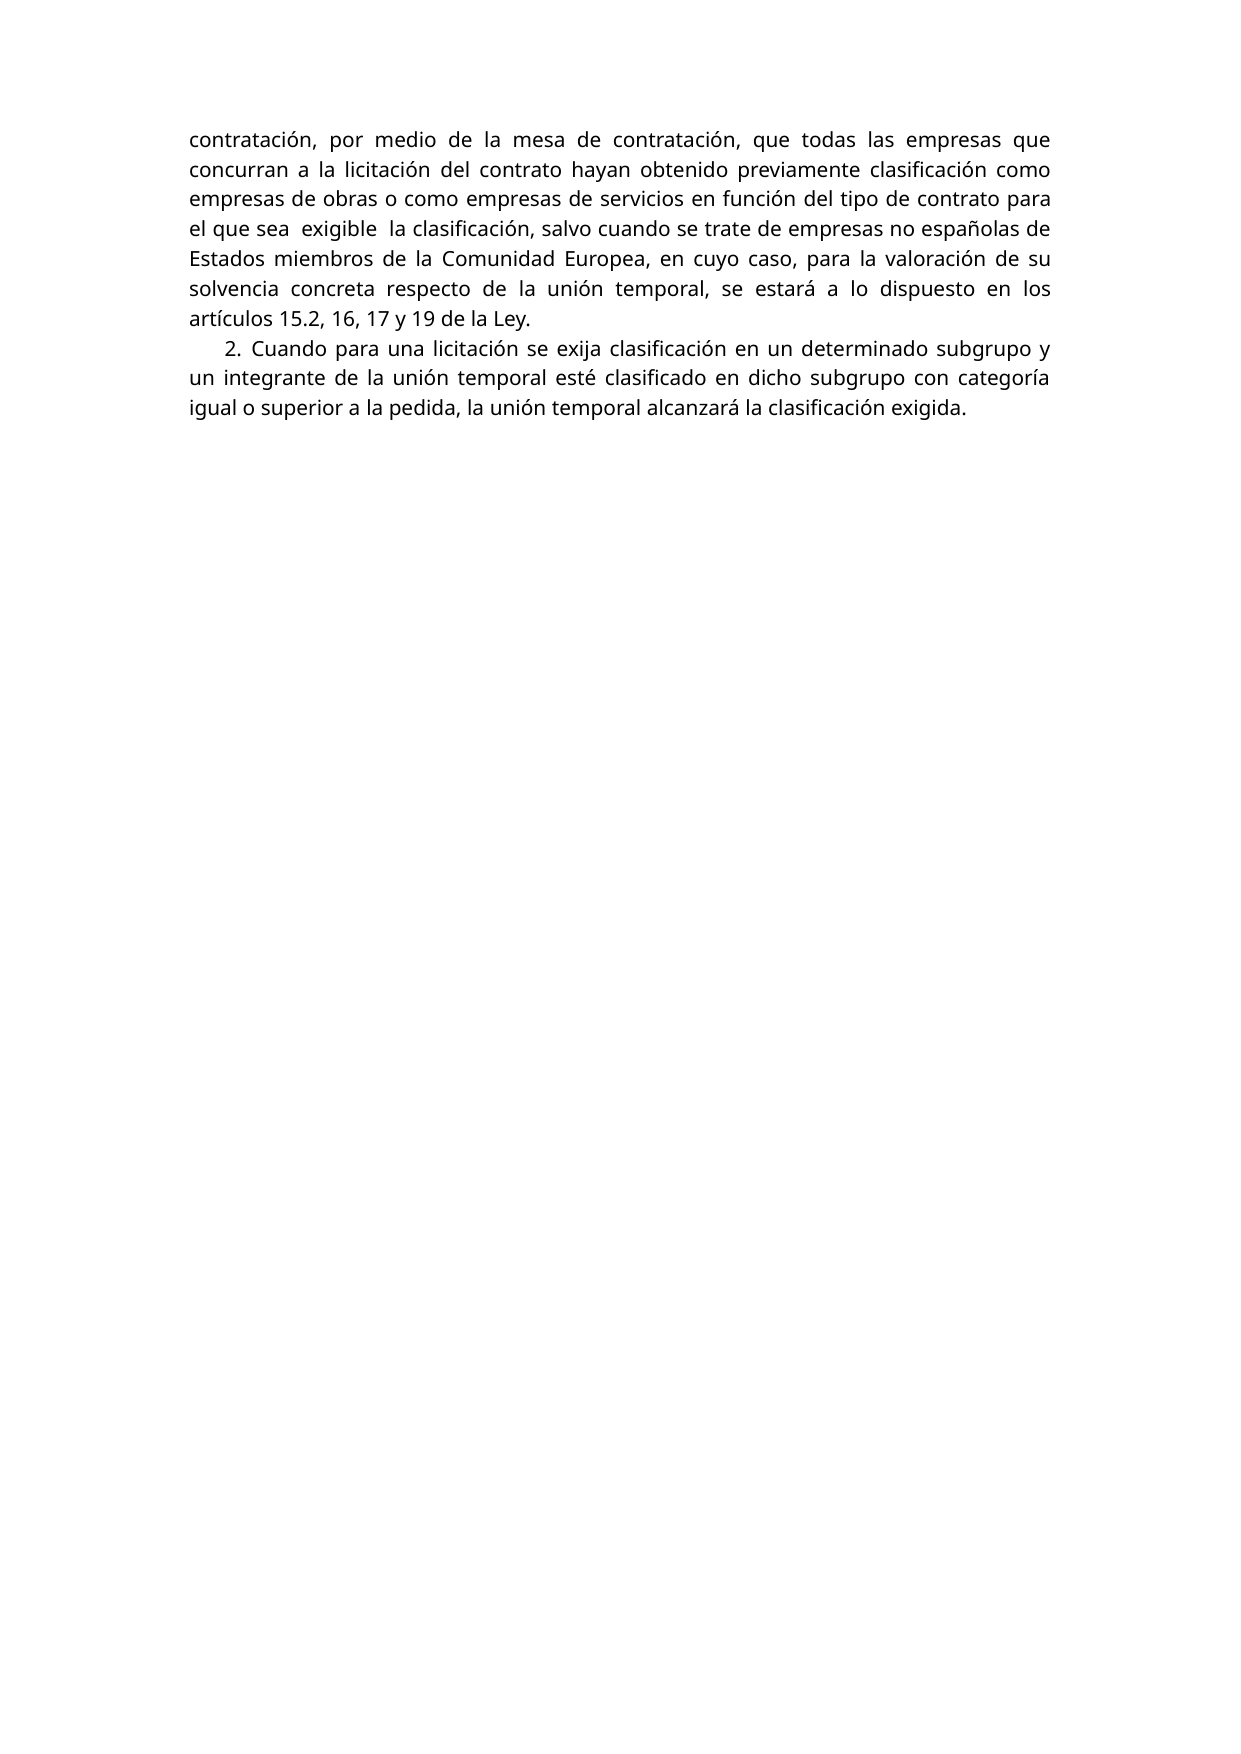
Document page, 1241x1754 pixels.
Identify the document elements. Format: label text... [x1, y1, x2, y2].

list contratación, por medio de la mesa de contratación, que todas las empresas que concurran a la licitación del contrato hayan obtenido previamente clasificación como empresas de obras o como empresas de servicios en función del tipo de contrato para el que sea exigible la clasificación, salvo cuando se trate de empresas no españolas de Estados miembros de la Comunidad Europea, en cuyo caso, para la valoración de su solvencia concreta respecto de la unión temporal, se estará a lo dispuesto en los artículos 15.2, 16, 17 y 19 de la Ley. [189, 125, 1051, 332]
list Cuando para una licitación se exija clasificación en un determinado subgrupo y un integrante de la unión temporal esté clasificado en dicho subgrupo con categoría igual o superior a la pedida, la unión temporal alcanzará la clasificación exigida. [189, 334, 1051, 422]
